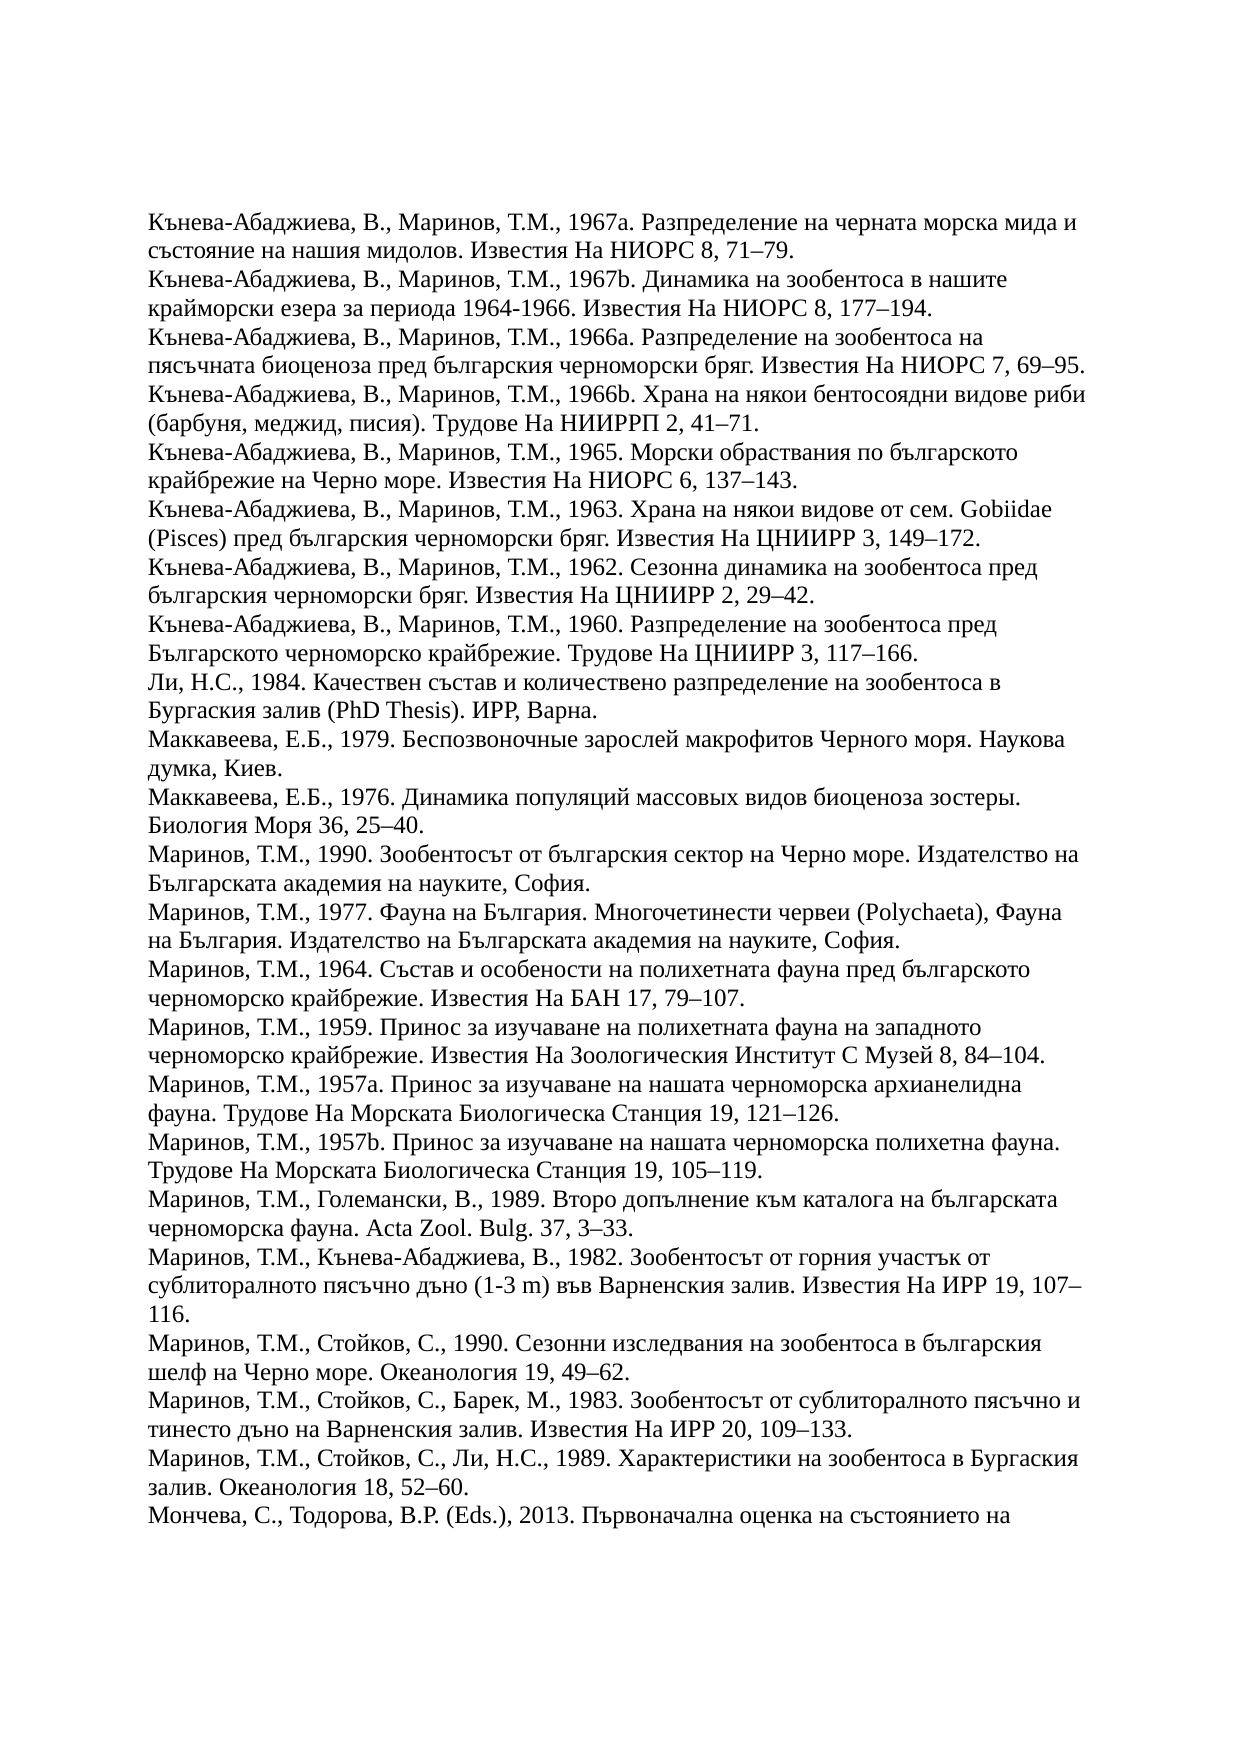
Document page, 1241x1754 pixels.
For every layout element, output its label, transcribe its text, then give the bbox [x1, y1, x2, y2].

text Маринов, Т.М., Стойков, С., Ли, Н.С., 1989. Характеристики на зообентоса в Бургаския залив. Океанология 18, 52–60. [148, 1443, 1093, 1500]
text Маринов, Т.М., Стойков, С., Барек, М., 1983. Зообентосът от сублиторалното пясъчно и тинесто дъно на Варненския залив. Известия На ИРР 20, 109–133. [148, 1385, 1093, 1443]
text Маринов, Т.М., Стойков, С., 1990. Сезонни изследвания на зообентоса в българския шелф на Черно море. Океанология 19, 49–62. [148, 1328, 1093, 1385]
text Кънева-Абаджиева, В., Маринов, Т.М., 1962. Сезонна динамика на зообентоса пред българския черноморски бряг. Известия На ЦНИИРР 2, 29–42. [148, 552, 1093, 609]
text Ли, Н.С., 1984. Качествен състав и количествено разпределение на зообентоса в Бургаския залив (PhD Thesis). ИРР, Варна. [148, 667, 1093, 724]
text Кънева-Абаджиева, В., Маринов, Т.М., 1967b. Динамика на зообентоса в нашите крайморски езера за периода 1964-1966. Известия На НИОРС 8, 177–194. [148, 264, 1093, 322]
text Кънева-Абаджиева, В., Маринов, Т.М., 1963. Храна на някои видове от сем. Gobiidae (Pisces) пред българския черноморски бряг. Известия На ЦНИИРР 3, 149–172. [148, 494, 1093, 552]
text Маринов, Т.М., 1957a. Принос за изучаване на нашата черноморска архианелидна фауна. Трудове На Морската Биологическа Станция 19, 121–126. [148, 1069, 1093, 1127]
text Маринов, Т.М., 1977. Фауна на България. Многочетинести червеи (Polychaeta), Фауна на България. Издателство на Българската академия на науките, София. [148, 897, 1093, 954]
text Мончева, С., Тодорова, В.Р. (Eds.), 2013. Първоначална оценка на състоянието на [148, 1500, 1093, 1529]
text Маринов, Т.М., Големански, В., 1989. Второ допълнение към каталога на българската черноморска фауна. Acta Zool. Bulg. 37, 3–33. [148, 1184, 1093, 1242]
text Маккавеева, Е.Б., 1979. Беспозвоночные зарослей макрофитов Черного моря. Наукова думка, Киев. [148, 724, 1093, 782]
text Маринов, Т.М., 1990. Зообентосът от българския сектор на Черно море. Издателство на Българската академия на науките, София. [148, 839, 1093, 897]
text Маринов, Т.М., Кънева-Абаджиева, В., 1982. Зообентосът от горния участък от сублиторалното пясъчно дъно (1-3 m) във Варненския залив. Известия На ИРР 19, 107–116. [148, 1242, 1093, 1328]
text Маринов, Т.М., 1957b. Принос за изучаване на нашата черноморска полихетна фауна. Трудове На Морската Биологическа Станция 19, 105–119. [148, 1127, 1093, 1184]
text Маринов, Т.М., 1964. Състав и особености на полихетната фауна пред българското черноморско крайбрежие. Известия На БАН 17, 79–107. [148, 954, 1093, 1012]
text Кънева-Абаджиева, В., Маринов, Т.М., 1965. Морски обраствания по българското крайбрежие на Черно море. Известия На НИОРС 6, 137–143. [148, 437, 1093, 494]
text Кънева-Абаджиева, В., Маринов, Т.М., 1967a. Разпределение на черната морска мида и състояние на нашия мидолов. Известия На НИОРС 8, 71–79. [148, 207, 1093, 264]
text Кънева-Абаджиева, В., Маринов, Т.М., 1960. Разпределение на зообентоса пред Българското черноморско крайбрежие. Трудове На ЦНИИРР 3, 117–166. [148, 609, 1093, 667]
text Маккавеева, Е.Б., 1976. Динамика популяций массовых видов биоценоза зостеры. Биология Моря 36, 25–40. [148, 782, 1093, 839]
text Маринов, Т.М., 1959. Принос за изучаване на полихетната фауна на западното черноморско крайбрежие. Известия На Зоологическия Институт С Музей 8, 84–104. [148, 1012, 1093, 1069]
text Кънева-Абаджиева, В., Маринов, Т.М., 1966a. Разпределение на зообентоса на пясъчната биоценоза пред българския черноморски бряг. Известия На НИОРС 7, 69–95. [148, 322, 1093, 379]
text Кънева-Абаджиева, В., Маринов, Т.М., 1966b. Храна на някои бентосоядни видове риби (барбуня, меджид, писия). Трудове На НИИРРП 2, 41–71. [148, 379, 1093, 437]
